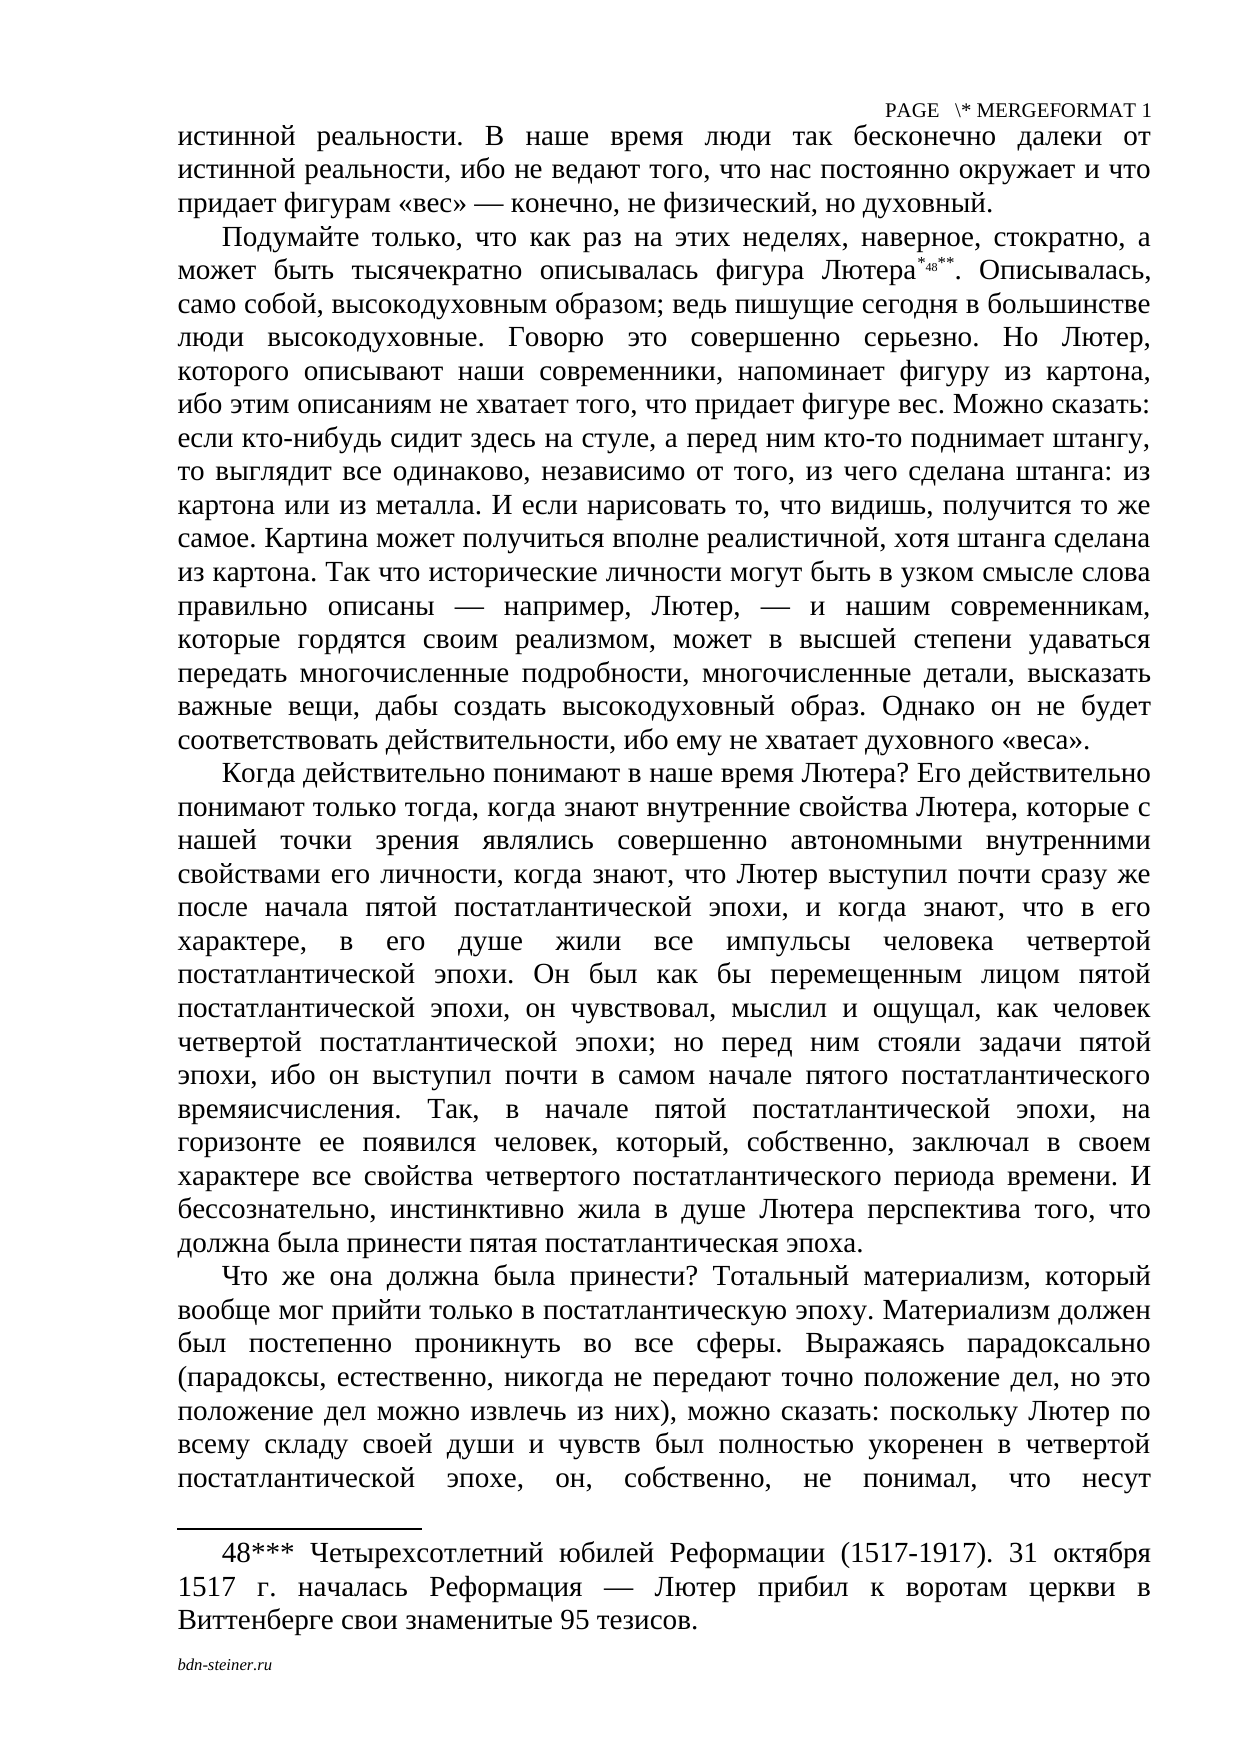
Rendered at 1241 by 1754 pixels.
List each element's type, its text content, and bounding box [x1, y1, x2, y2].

text *** Четырехсотлетний юбилей Реформации (1517-1917). 31 октября 1517 г. началась Реформация — Лютер прибил к воротам церкви в Виттенберге свои знаменитые 95 тезисов. [177, 1535, 1152, 1636]
text Когда действительно понимают в наше время Лютера? Его действительно понимают только тогда, когда знают внутренние свойства Лютера, которые с нашей точки зрения являлись совершенно автономными внутренними свойствами его личности, когда знают, что Лютер выступил почти сразу же после начала пятой постатлантической эпохи, и когда знают, что в его характере, в его душе жили все импульсы человека четвертой постатлантической эпохи. Он был как бы перемещенным лицом пятой постатлантической эпохи, он чувствовал, мыслил и ощущал, как человек четвертой постатлантической эпохи; но перед ним стояли задачи пятой эпохи, ибо он выступил почти в самом начале пятого постатлантического времяисчисления. Так, в начале пятой постатлантической эпохи, на горизонте ее появился человек, который, собственно, заключал в своем характере все свойства четвертого постатлантического периода времени. И бессознательно, инстинктивно жила в душе Лютера перспектива того, что должна была принести пятая постатлантическая эпоха. [177, 755, 1152, 1258]
text Что же она должна была принести? Тотальный материализм, который вообще мог прийти только в постатлантическую эпоху. Материализм должен был постепенно проникнуть во все сферы. Выражаясь парадоксально (парадоксы, естественно, никогда не передают точно положение дел, но это положение дел можно извлечь из них), можно сказать: поскольку Лютер по всему складу своей души и чувств был полностью укоренен в четвертой постатлантической эпохе, он, собственно, не понимал, что несут [177, 1258, 1152, 1493]
text истинной реальности. В наше время люди так бесконечно далеки от истинной реальности, ибо не ведают того, что нас постоянно окружает и что придает фигурам «вес» — конечно, не физический, но духовный. [177, 118, 1152, 219]
text Подумайте только, что как раз на этих неделях, наверное, стократно, а может быть тысячекратно описывалась фигура Лютера***. Описывалась, само собой, высокодуховным образом; ведь пишущие сегодня в большинстве люди высокодуховные. Говорю это совершенно серьезно. Но Лютер, которого описывают наши современники, напоминает фигуру из картона, ибо этим описаниям не хватает того, что придает фигуре вес. Можно сказать: если кто-нибудь сидит здесь на стуле, а перед ним кто-то поднимает штангу, то выглядит все одинаково, независимо от того, из чего сделана штанга: из картона или из металла. И если нарисовать то, что видишь, получится то же самое. Картина может получиться вполне реалистичной, хотя штанга сделана из картона. Так что исторические личности могут быть в узком смысле слова правильно описаны — например, Лютер, — и нашим современникам, которые гордятся своим реализмом, может в высшей степени удаваться передать многочисленные подробности, многочисленные детали, высказать важные вещи, дабы создать высокодуховный образ. Однако он не будет соответствовать действительности, ибо ему не хватает духовного «веса». [177, 219, 1152, 755]
